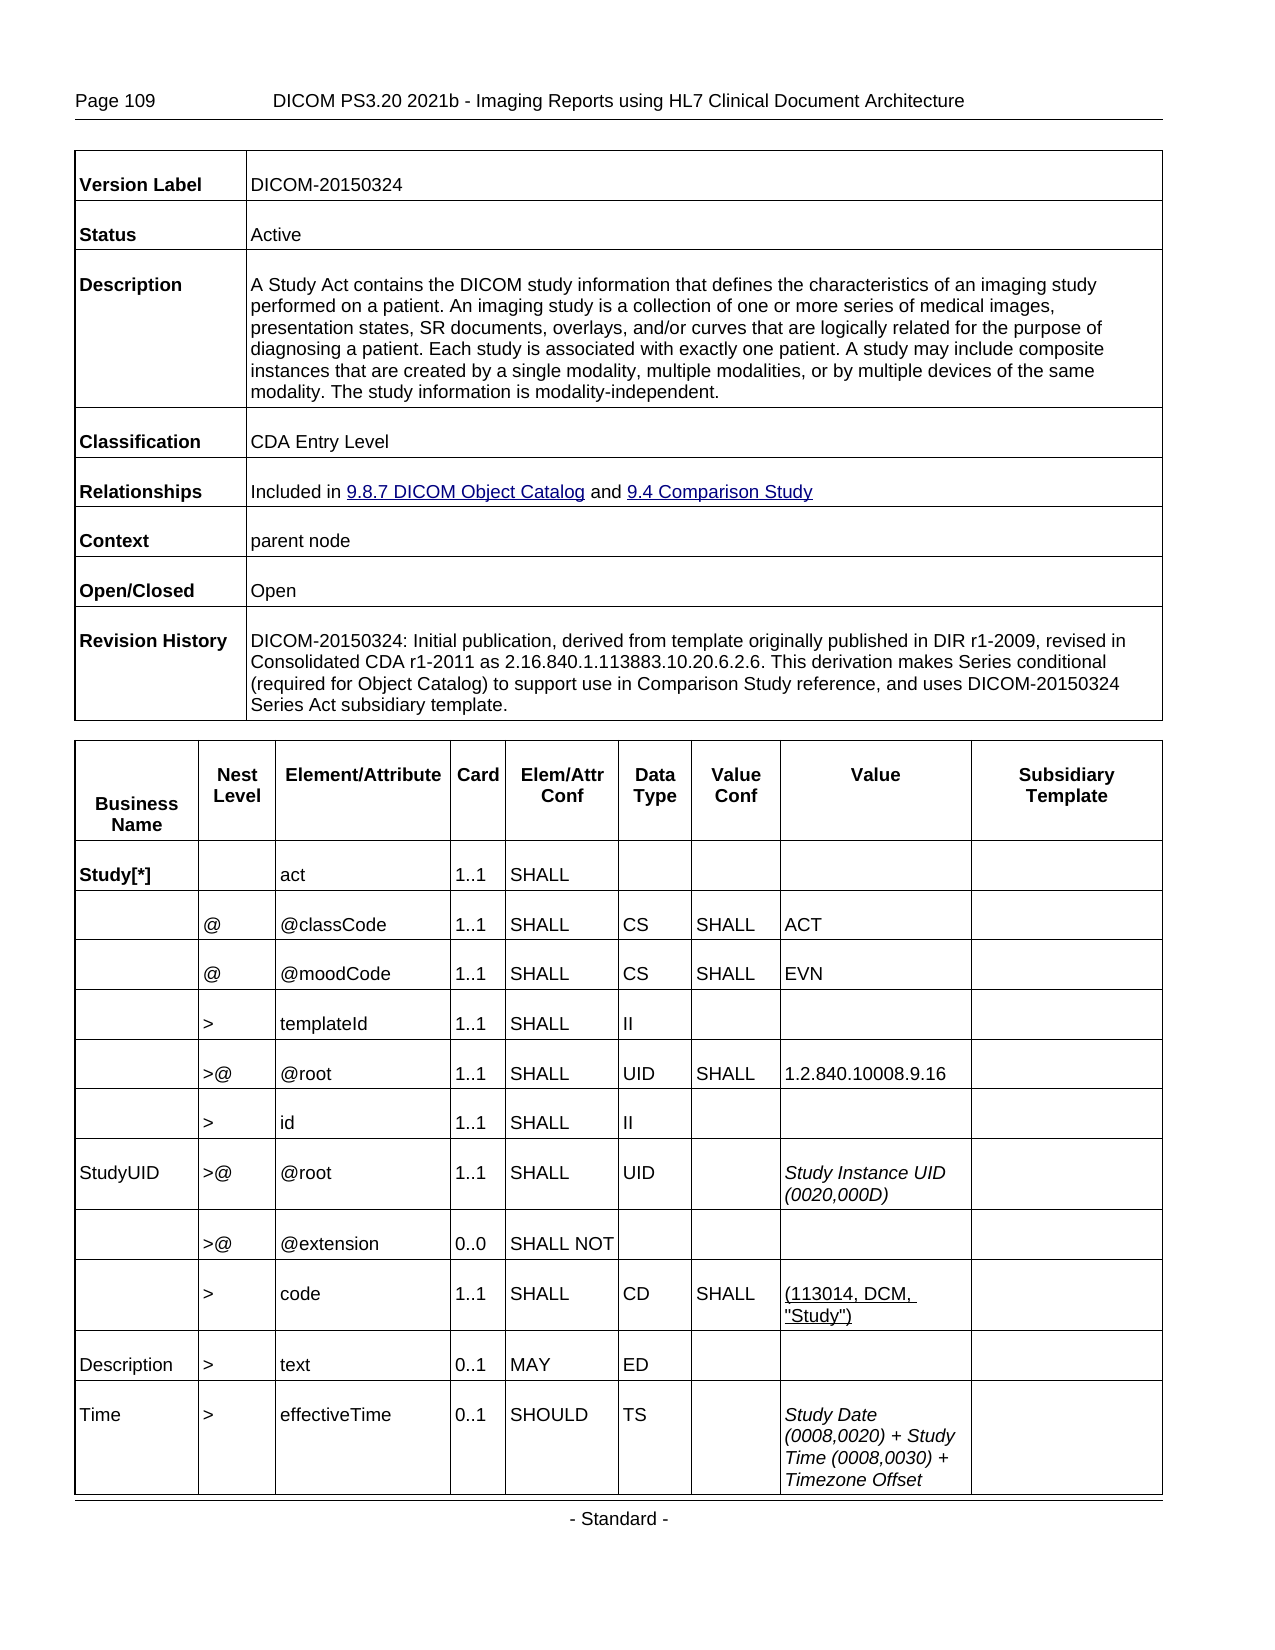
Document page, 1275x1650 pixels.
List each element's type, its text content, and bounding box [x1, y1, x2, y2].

table_cell DICOM-20150324 [247, 151, 1162, 200]
table_cell SHALL [506, 1040, 618, 1088]
table_cell EVN [781, 940, 971, 989]
table_header Subsidiary Template [972, 741, 1162, 840]
table_cell [781, 841, 971, 889]
table_cell SHALL [692, 1260, 780, 1330]
table_cell 1.2.840.10008.9.16 [781, 1040, 971, 1088]
table_cell [76, 891, 198, 939]
table_cell >@ [199, 1040, 275, 1088]
table_cell [781, 1331, 971, 1380]
table_cell TS [619, 1381, 691, 1494]
table_cell Active [247, 201, 1162, 249]
table_cell UID [619, 1139, 691, 1209]
table_cell [76, 990, 198, 1038]
table_cell template​Id [276, 990, 450, 1038]
table_cell > [199, 1260, 275, 1330]
table_cell 1..1 [451, 1260, 505, 1330]
table_cell [972, 990, 1162, 1038]
table_cell [972, 940, 1162, 989]
table_cell [619, 841, 691, 889]
table_cell [972, 1210, 1162, 1259]
table_cell SHALL [506, 1089, 618, 1138]
table_cell SHALL [692, 1040, 780, 1088]
table_cell II [619, 990, 691, 1038]
table_cell 1..1 [451, 841, 505, 889]
table_cell 1..1 [451, 1089, 505, 1138]
table_header Value [781, 741, 971, 840]
table_header Elem/Attr Conf [506, 741, 618, 840]
table_cell [972, 1331, 1162, 1380]
table_cell [972, 1089, 1162, 1138]
table_cell [972, 891, 1162, 939]
table_cell CS [619, 940, 691, 989]
table_header Element/​Attribute [276, 741, 450, 840]
table_cell [692, 1381, 780, 1494]
table_cell [692, 1210, 780, 1259]
table_cell [692, 841, 780, 889]
table_header Value Conf [692, 741, 780, 840]
table_cell [972, 1040, 1162, 1088]
table_header Nest Level [199, 741, 275, 840]
table_cell effective​Time [276, 1381, 450, 1494]
table_cell 0..1 [451, 1331, 505, 1380]
table_header Card [451, 741, 505, 840]
table_cell SHALL [506, 1139, 618, 1209]
table_cell SHOULD [506, 1381, 618, 1494]
table_cell SHALL [506, 940, 618, 989]
table_cell [972, 1381, 1162, 1494]
table_cell Study Date (0008,0020) + Study Time (0008,0030) + Timezone Offset [781, 1381, 971, 1494]
table_cell Time [76, 1381, 198, 1494]
table_header Business Name [76, 741, 198, 840]
table_cell A Study Act contains the DICOM study information that defines the characteristics of an imaging study performed on a patient. An imaging study is a collection of one or more series of medical images, presentation states, SR documents, overlays, and/or curves that are logically related for the purpose of diagnosing a patient. Each study is associated with exactly one patient. A study may include composite instances that are created by a single modality, multiple modalities, or by multiple devices of the same modality. The study information is modality-independent. [247, 250, 1162, 407]
table_cell 1..1 [451, 1040, 505, 1088]
table_cell CDA Entry Level [247, 408, 1162, 457]
table_cell @moodCode [276, 940, 450, 989]
table_cell [692, 1331, 780, 1380]
table_cell Included in 9.8.7 DICOM Object Catalog and 9.4 Comparison Study [247, 458, 1162, 506]
table_cell @ [199, 940, 275, 989]
table_cell 1..1 [451, 1139, 505, 1209]
table_cell [76, 1260, 198, 1330]
table_cell ACT [781, 891, 971, 939]
table_cell > [199, 1089, 275, 1138]
table_cell >@ [199, 1210, 275, 1259]
table_cell Version Label [76, 151, 246, 200]
table_cell [781, 1210, 971, 1259]
table_cell parent node [247, 507, 1162, 556]
table_cell Description [76, 250, 246, 407]
table_cell 1..1 [451, 940, 505, 989]
table_cell [76, 1089, 198, 1138]
table_cell @extension [276, 1210, 450, 1259]
table_cell [692, 990, 780, 1038]
table_cell CD [619, 1260, 691, 1330]
table_cell Study[*] [76, 841, 198, 889]
table_cell id [276, 1089, 450, 1138]
table_cell Study Instance UID (0020,000D) [781, 1139, 971, 1209]
table_cell [972, 1260, 1162, 1330]
table_cell SHALL [506, 891, 618, 939]
table_cell 1..1 [451, 990, 505, 1038]
table_cell code [276, 1260, 450, 1330]
table_cell Study​UID [76, 1139, 198, 1209]
table_cell [76, 940, 198, 989]
table_cell Description [76, 1331, 198, 1380]
table_cell SHALL [692, 891, 780, 939]
table_cell UID [619, 1040, 691, 1088]
table_cell II [619, 1089, 691, 1138]
table_cell SHALL NOT [506, 1210, 618, 1259]
table_cell 0..1 [451, 1381, 505, 1494]
table_cell Context [76, 507, 246, 556]
table_cell >@ [199, 1139, 275, 1209]
table_cell act [276, 841, 450, 889]
table_cell [76, 1210, 198, 1259]
table_cell [972, 1139, 1162, 1209]
table_cell Revision History [76, 607, 246, 720]
table_cell [76, 1040, 198, 1088]
table_cell Open [247, 557, 1162, 606]
table_cell Classification [76, 408, 246, 457]
table_cell Relationships [76, 458, 246, 506]
table_cell @root [276, 1040, 450, 1088]
table_cell [619, 1210, 691, 1259]
table_cell DICOM-20150324: Initial publication, derived from template originally published in DIR r1-2009, revised in Consolidated CDA r1-2011 as 2.16.840.1.113883.10.20.6.2.6. This derivation makes Series conditional (required for Object Catalog) to support use in Comparison Study reference, and uses DICOM-20150324 Series Act subsidiary template. [247, 607, 1162, 720]
table_cell [972, 841, 1162, 889]
table_cell [692, 1089, 780, 1138]
table_cell SHALL [506, 841, 618, 889]
table_cell @ [199, 891, 275, 939]
table_cell @classCode [276, 891, 450, 939]
table_cell SHALL [506, 1260, 618, 1330]
table_cell > [199, 1331, 275, 1380]
table_header Data Type [619, 741, 691, 840]
table_cell Open/Closed [76, 557, 246, 606]
table_cell > [199, 990, 275, 1038]
table_cell Status [76, 201, 246, 249]
table_cell @root [276, 1139, 450, 1209]
table_cell > [199, 1381, 275, 1494]
table_cell MAY [506, 1331, 618, 1380]
table_cell CS [619, 891, 691, 939]
table_cell (113014, DCM, "Study") [781, 1260, 971, 1330]
table_cell text [276, 1331, 450, 1380]
table_cell SHALL [692, 940, 780, 989]
table_cell 0..0 [451, 1210, 505, 1259]
table_cell SHALL [506, 990, 618, 1038]
table_cell ED [619, 1331, 691, 1380]
table_cell [781, 990, 971, 1038]
table_cell [199, 841, 275, 889]
table_cell [692, 1139, 780, 1209]
table_cell [781, 1089, 971, 1138]
table_cell 1..1 [451, 891, 505, 939]
